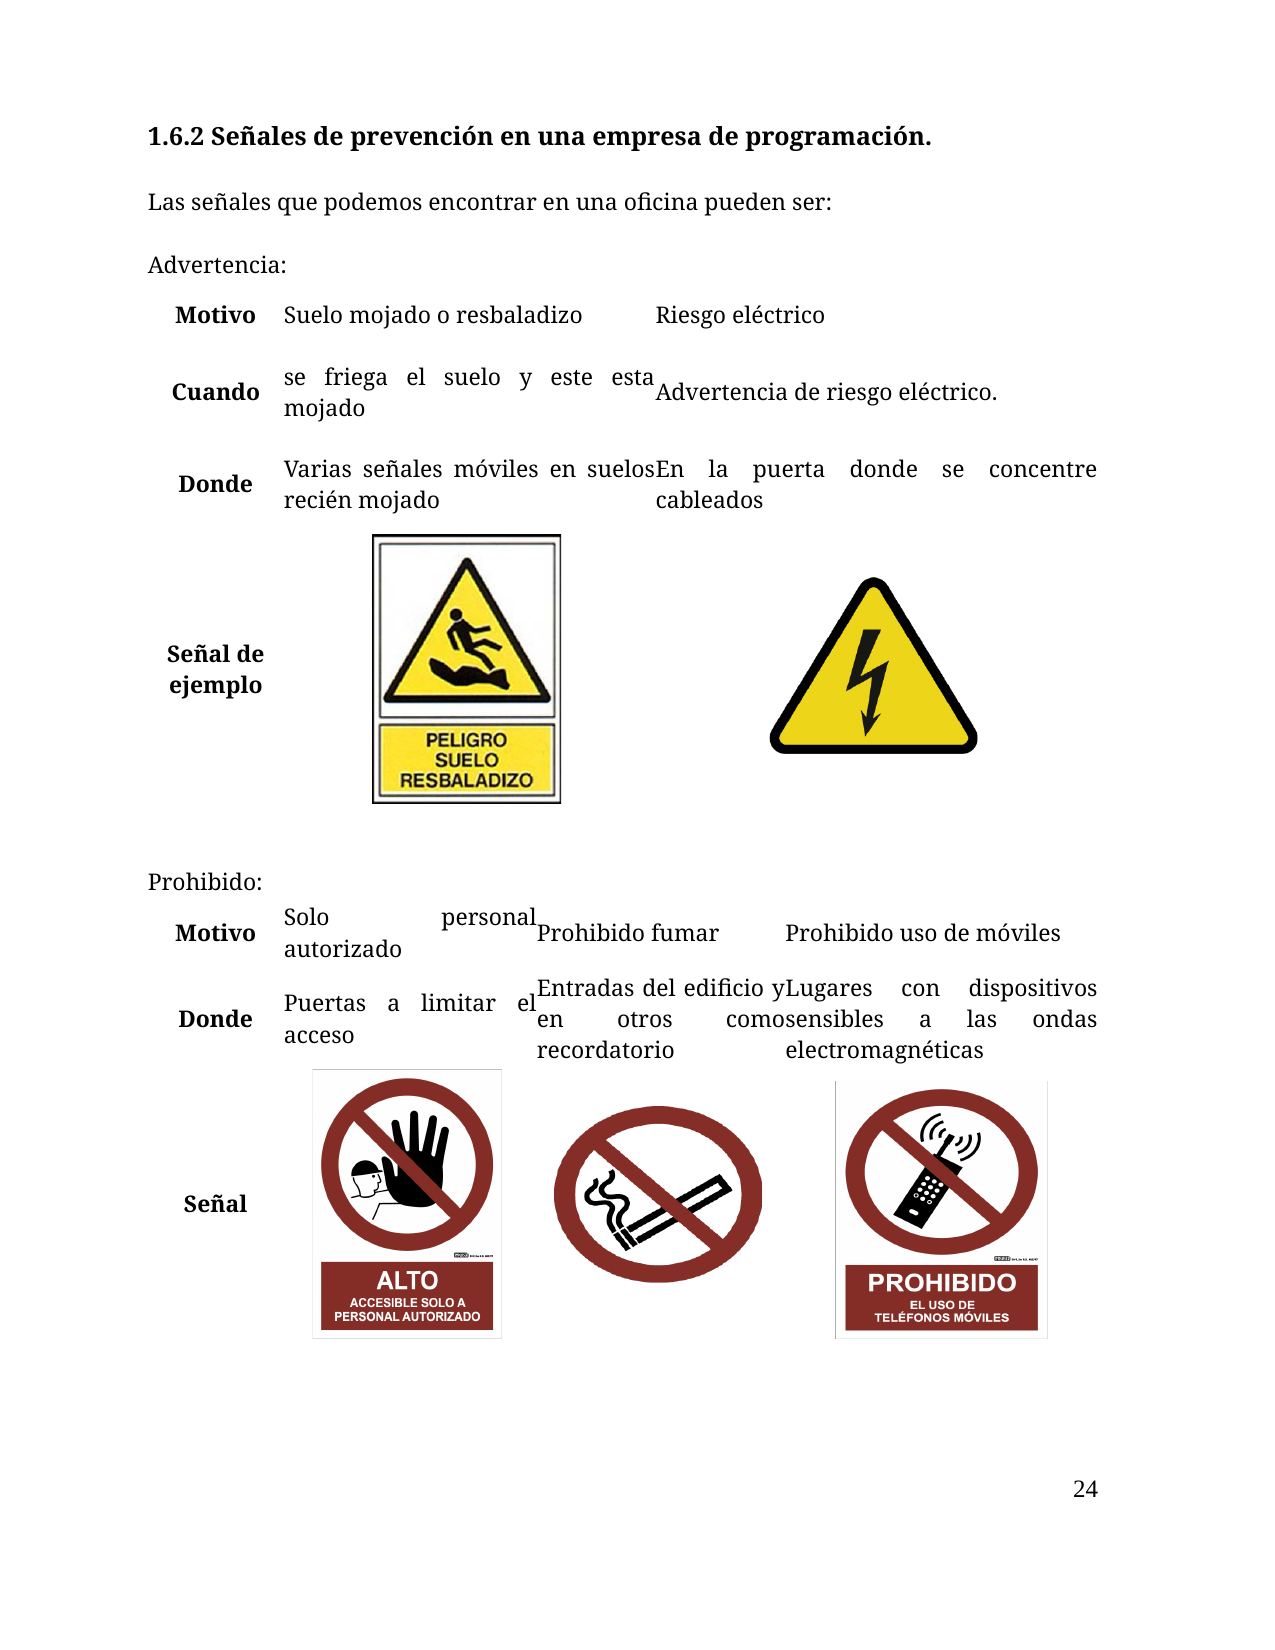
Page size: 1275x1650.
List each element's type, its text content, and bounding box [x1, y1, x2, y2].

table_cell Puertas a limitar el acceso [284, 968, 537, 1069]
table_cell Donde [148, 968, 283, 1069]
table_cell Advertencia de riesgo eléctrico. [655, 350, 1098, 433]
picture [312, 1069, 502, 1339]
text Advertencia: [148, 249, 1098, 280]
table_header Suelo mojado o resbaladizo [284, 280, 655, 350]
table_header Prohibido fumar [537, 898, 785, 968]
table_cell Señal de ejemplo [148, 535, 283, 804]
table_cell [562, 535, 655, 804]
table_cell [655, 535, 1098, 804]
picture [372, 534, 562, 804]
text Prohibido: [148, 866, 1098, 897]
table_cell [785, 1069, 1098, 1338]
table_cell [284, 1069, 312, 1338]
table_cell [502, 1069, 537, 1338]
table_header Motivo [148, 898, 283, 968]
table_cell [537, 1069, 785, 1338]
table_cell se friega el suelo y este esta mojado [284, 350, 655, 433]
table_header Motivo [148, 280, 283, 350]
table_cell [284, 535, 372, 804]
table_cell Entradas del edificio y en otros como recordatorio [537, 968, 785, 1069]
table_cell Donde [148, 433, 283, 535]
table_cell Cuando [148, 350, 283, 433]
table_header Solo personal autorizado [284, 898, 537, 968]
table_cell En la puerta donde se concentre cableados [655, 433, 1098, 535]
picture [769, 577, 978, 754]
text 1.6.2 Señales de prevención en una empresa de programación. [148, 118, 1098, 152]
table_header Prohibido uso de móviles [785, 898, 1098, 968]
table_header Riesgo eléctrico [655, 280, 1098, 350]
text Las señales que podemos encontrar en una oficina pueden ser: [148, 186, 1098, 217]
picture [553, 1106, 763, 1283]
picture [835, 1081, 1048, 1339]
table_cell Varias señales móviles en suelos recién mojado [284, 433, 655, 535]
table_cell Lugares con dispositivos sensibles a las ondas electromagnéticas [785, 968, 1098, 1069]
table_cell Señal [148, 1069, 283, 1338]
